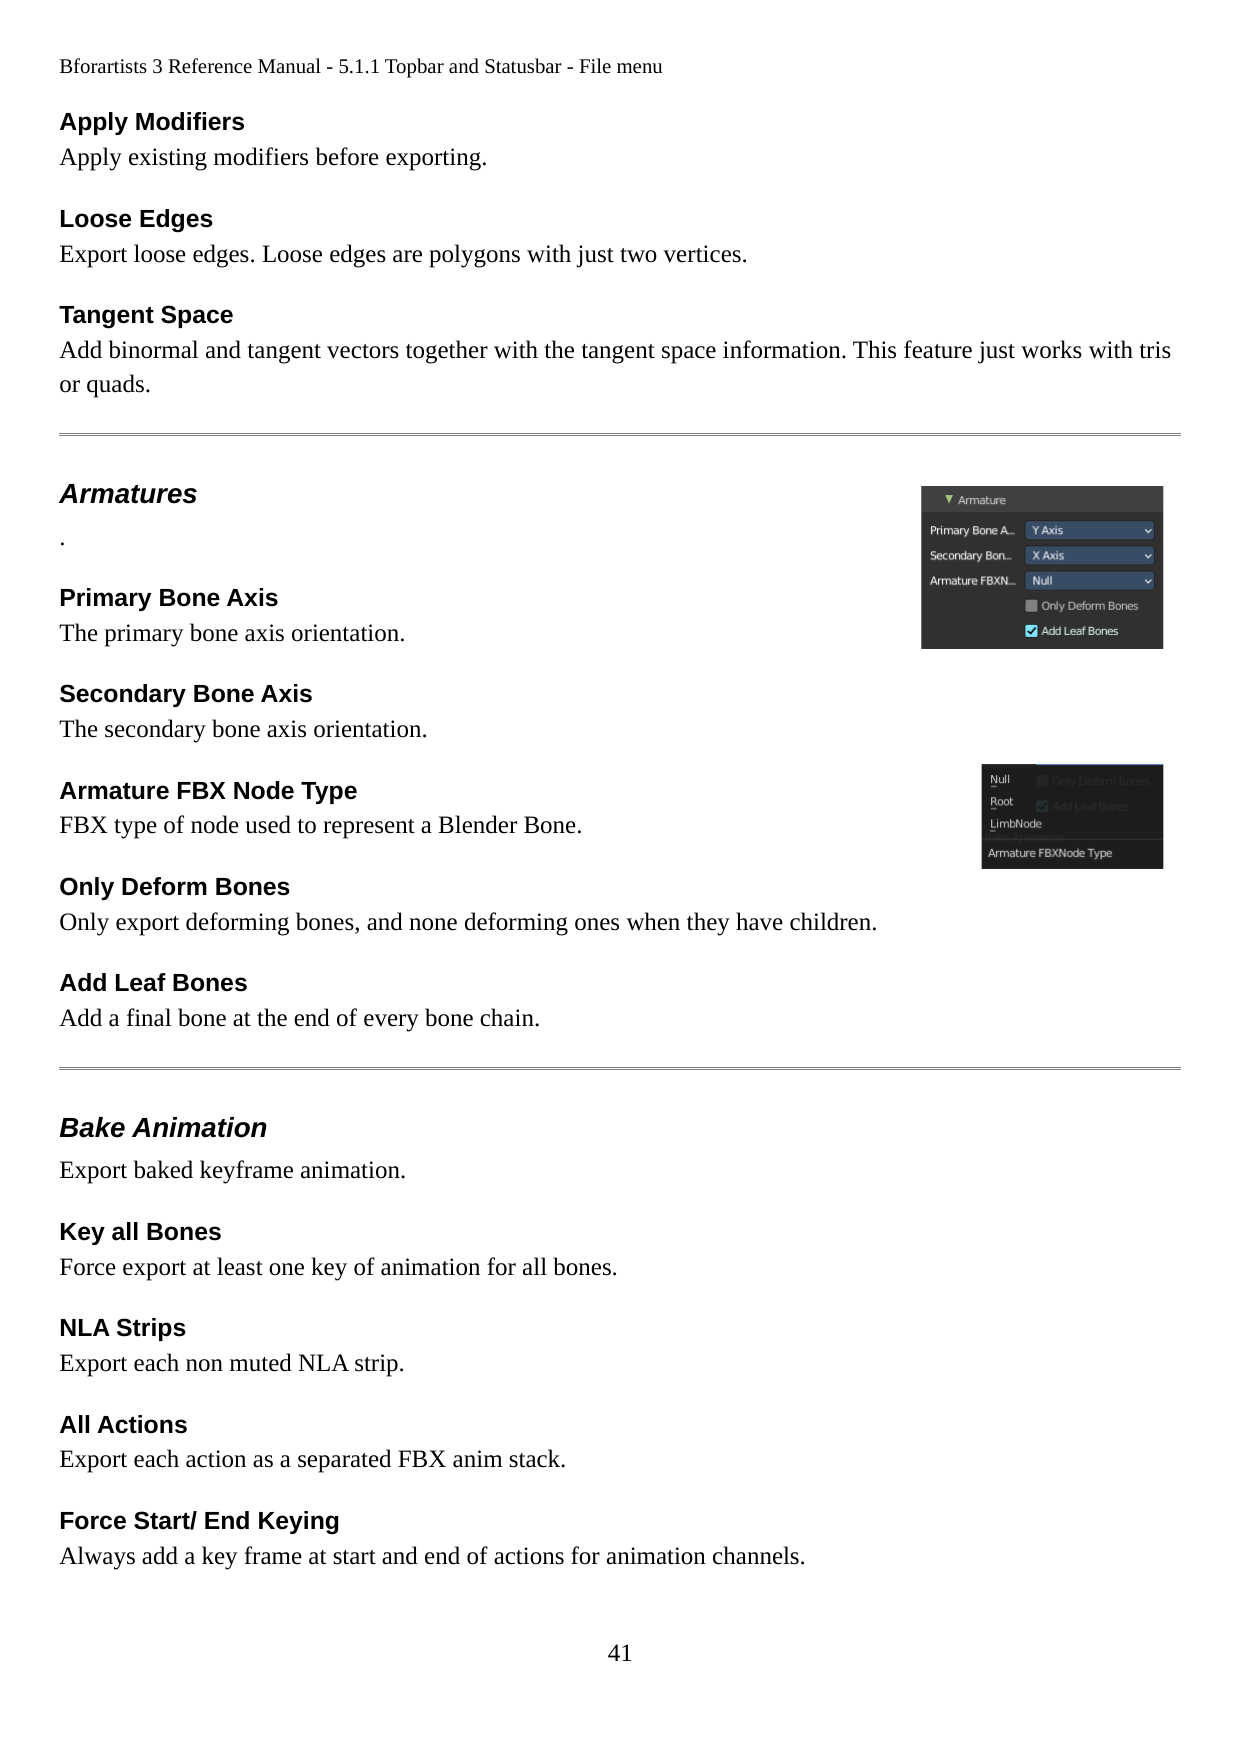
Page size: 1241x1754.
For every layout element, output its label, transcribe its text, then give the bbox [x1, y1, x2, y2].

subtitle Armature FBX Node Type [59, 776, 981, 804]
subtitle Only Deform Bones [59, 872, 1181, 901]
text [1164, 522, 1181, 550]
subtitle Tangent Space [59, 300, 1181, 329]
subtitle Primary Bone Axis [59, 583, 921, 612]
text Add binormal and tangent vectors together with the tangent space information. This feature just works with tris or quads. [59, 335, 1181, 398]
subtitle [1164, 776, 1181, 804]
picture [921, 486, 1164, 649]
subtitle NLA Strips [59, 1313, 1181, 1342]
subtitle Bake Animation [59, 1111, 1181, 1143]
text Export loose edges. Loose edges are polygons with just two vertices. [59, 239, 1181, 267]
text Export each action as a separated FBX anim stack. [59, 1444, 1181, 1473]
text The secondary bone axis orientation. [59, 714, 1181, 743]
subtitle [1164, 583, 1181, 612]
subtitle Apply Modifiers [59, 107, 1181, 136]
subtitle Loose Edges [59, 204, 1181, 232]
subtitle All Actions [59, 1410, 1181, 1438]
text FBX type of node used to represent a Blender Bone. [59, 811, 981, 839]
subtitle Armatures [59, 477, 1181, 509]
text The primary bone axis orientation. [59, 618, 921, 647]
text Export each non muted NLA strip. [59, 1348, 1181, 1377]
subtitle Add Leaf Bones [59, 968, 1181, 997]
text Export baked keyframe animation. [59, 1155, 1181, 1184]
text Force export at least one key of animation for all bones. [59, 1252, 1181, 1281]
text Always add a key frame at start and end of actions for animation channels. [59, 1541, 1181, 1569]
picture [981, 764, 1164, 869]
subtitle Secondary Bone Axis [59, 679, 1181, 708]
subtitle Key all Bones [59, 1217, 1181, 1246]
text Only export deforming bones, and none deforming ones when they have children. [59, 907, 1181, 936]
text Add a final bone at the end of every bone chain. [59, 1003, 1181, 1032]
subtitle Force Start/ End Keying [59, 1506, 1181, 1534]
text Apply existing modifiers before exporting. [59, 142, 1181, 171]
text . [59, 522, 921, 550]
